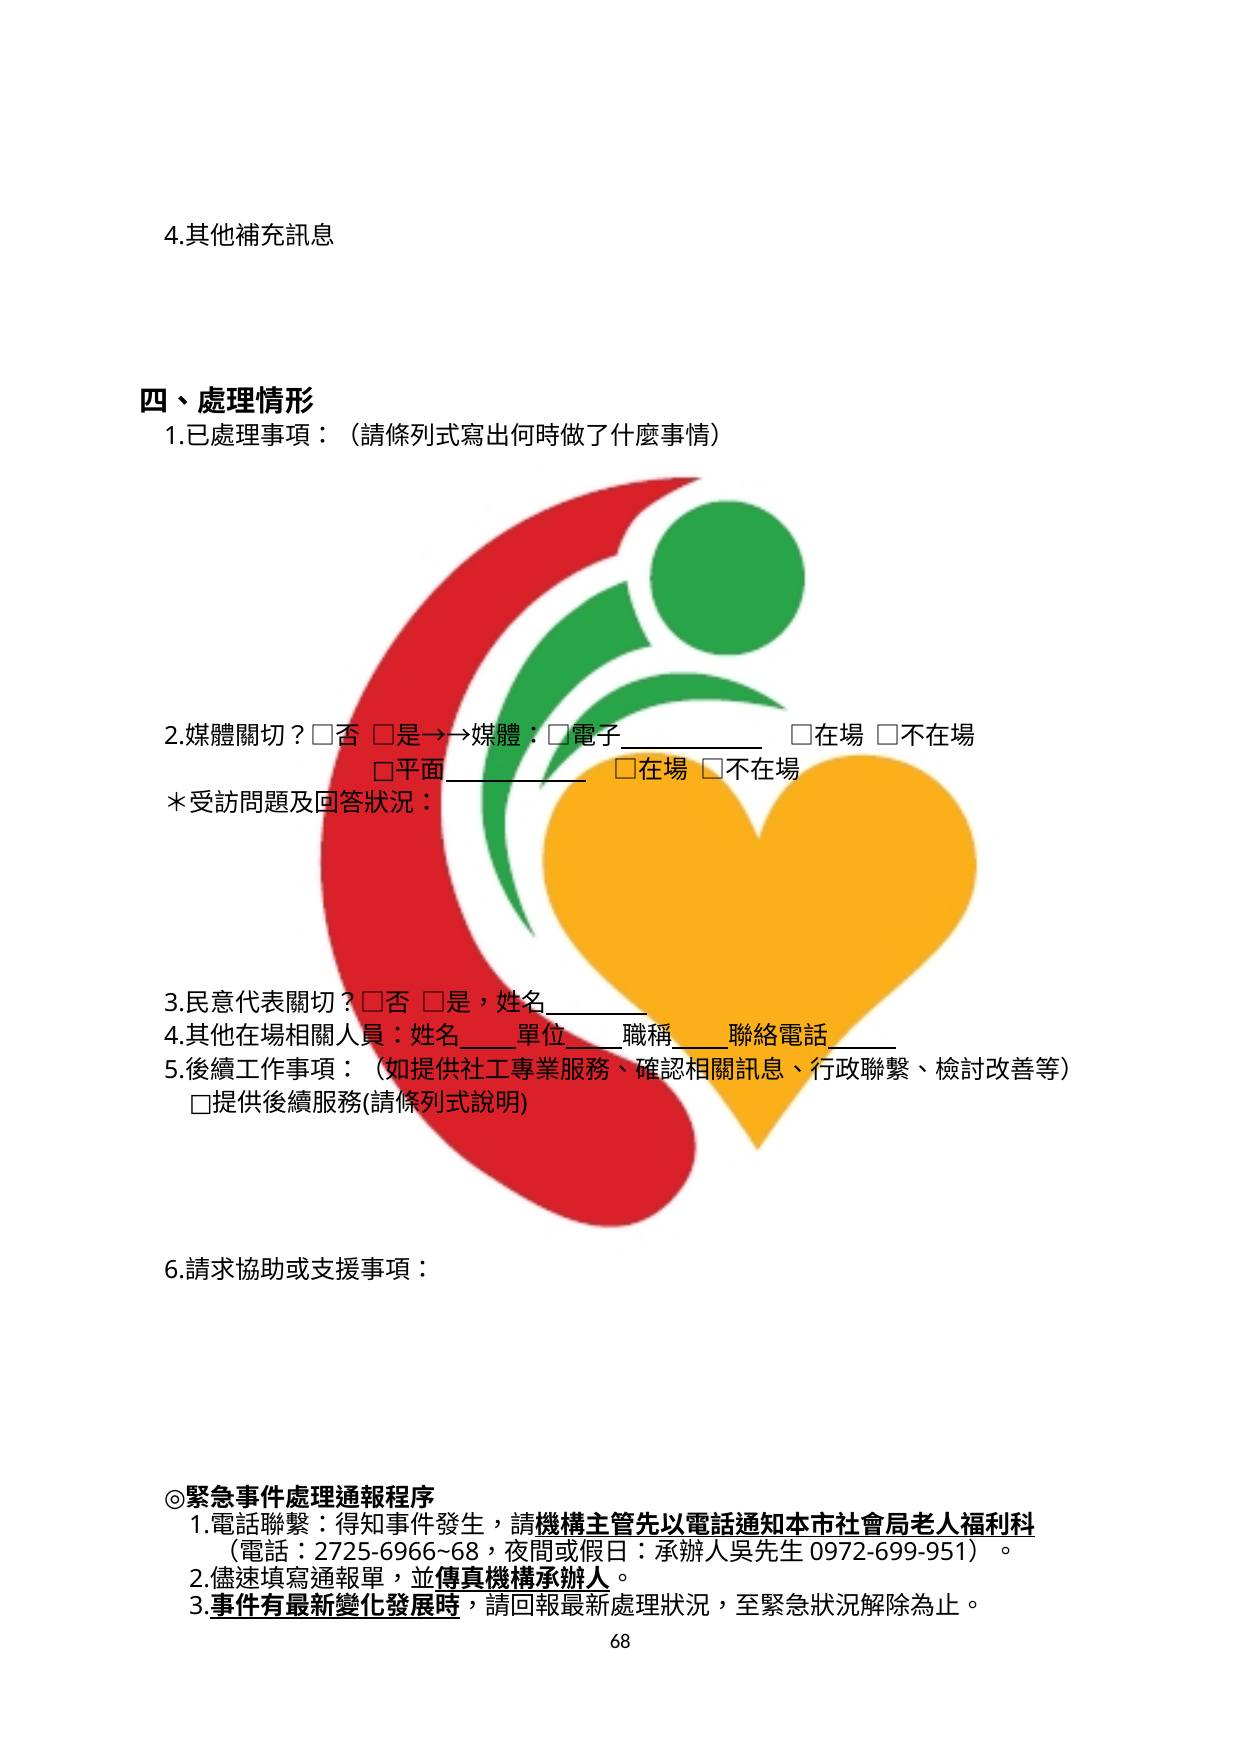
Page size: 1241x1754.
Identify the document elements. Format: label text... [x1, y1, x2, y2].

picture [103, 466, 1137, 1280]
text ◎緊急事件處理通報程序 [164, 1485, 1101, 1512]
text 5.後續工作事項：（如提供社工專業服務、確認相關訊息、行政聯繫、檢討改善等） [164, 1051, 1101, 1085]
text 2.儘速填寫通報單，並傳真機構承辦人。 [189, 1566, 1101, 1593]
text （電話：2725-6966~68，夜間或假日：承辦人吳先生0972-699-951）。 [214, 1539, 1101, 1566]
text 3.事件有最新變化發展時，請回報最新處理狀況，至緊急狀況解除為止。 [189, 1593, 1101, 1620]
text 2.媒體關切？□否 □是→→媒體：□電子 □在場 □不在場 [164, 718, 1101, 751]
text □提供後續服務(請條列式說明) [189, 1085, 1101, 1118]
text □平面 □在場 □不在場 [164, 751, 1101, 785]
text ＊受訪問題及回答狀況： [164, 785, 1101, 818]
text 4.其他在場相關人員：姓名 單位 職稱 聯絡電話 [164, 1018, 1101, 1051]
text 3.民意代表關切？□否 □是，姓名 [164, 985, 1101, 1018]
text 1.已處理事項：（請條列式寫出何時做了什麼事情） [164, 418, 1101, 451]
text 6.請求協助或支援事項： [164, 1251, 1101, 1285]
text 四、處理情形 [139, 385, 1101, 418]
text 4.其他補充訊息 [164, 218, 1101, 251]
text 1.電話聯繫：得知事件發生，請機構主管先以電話通知本市社會局老人福利科 [189, 1512, 1101, 1539]
